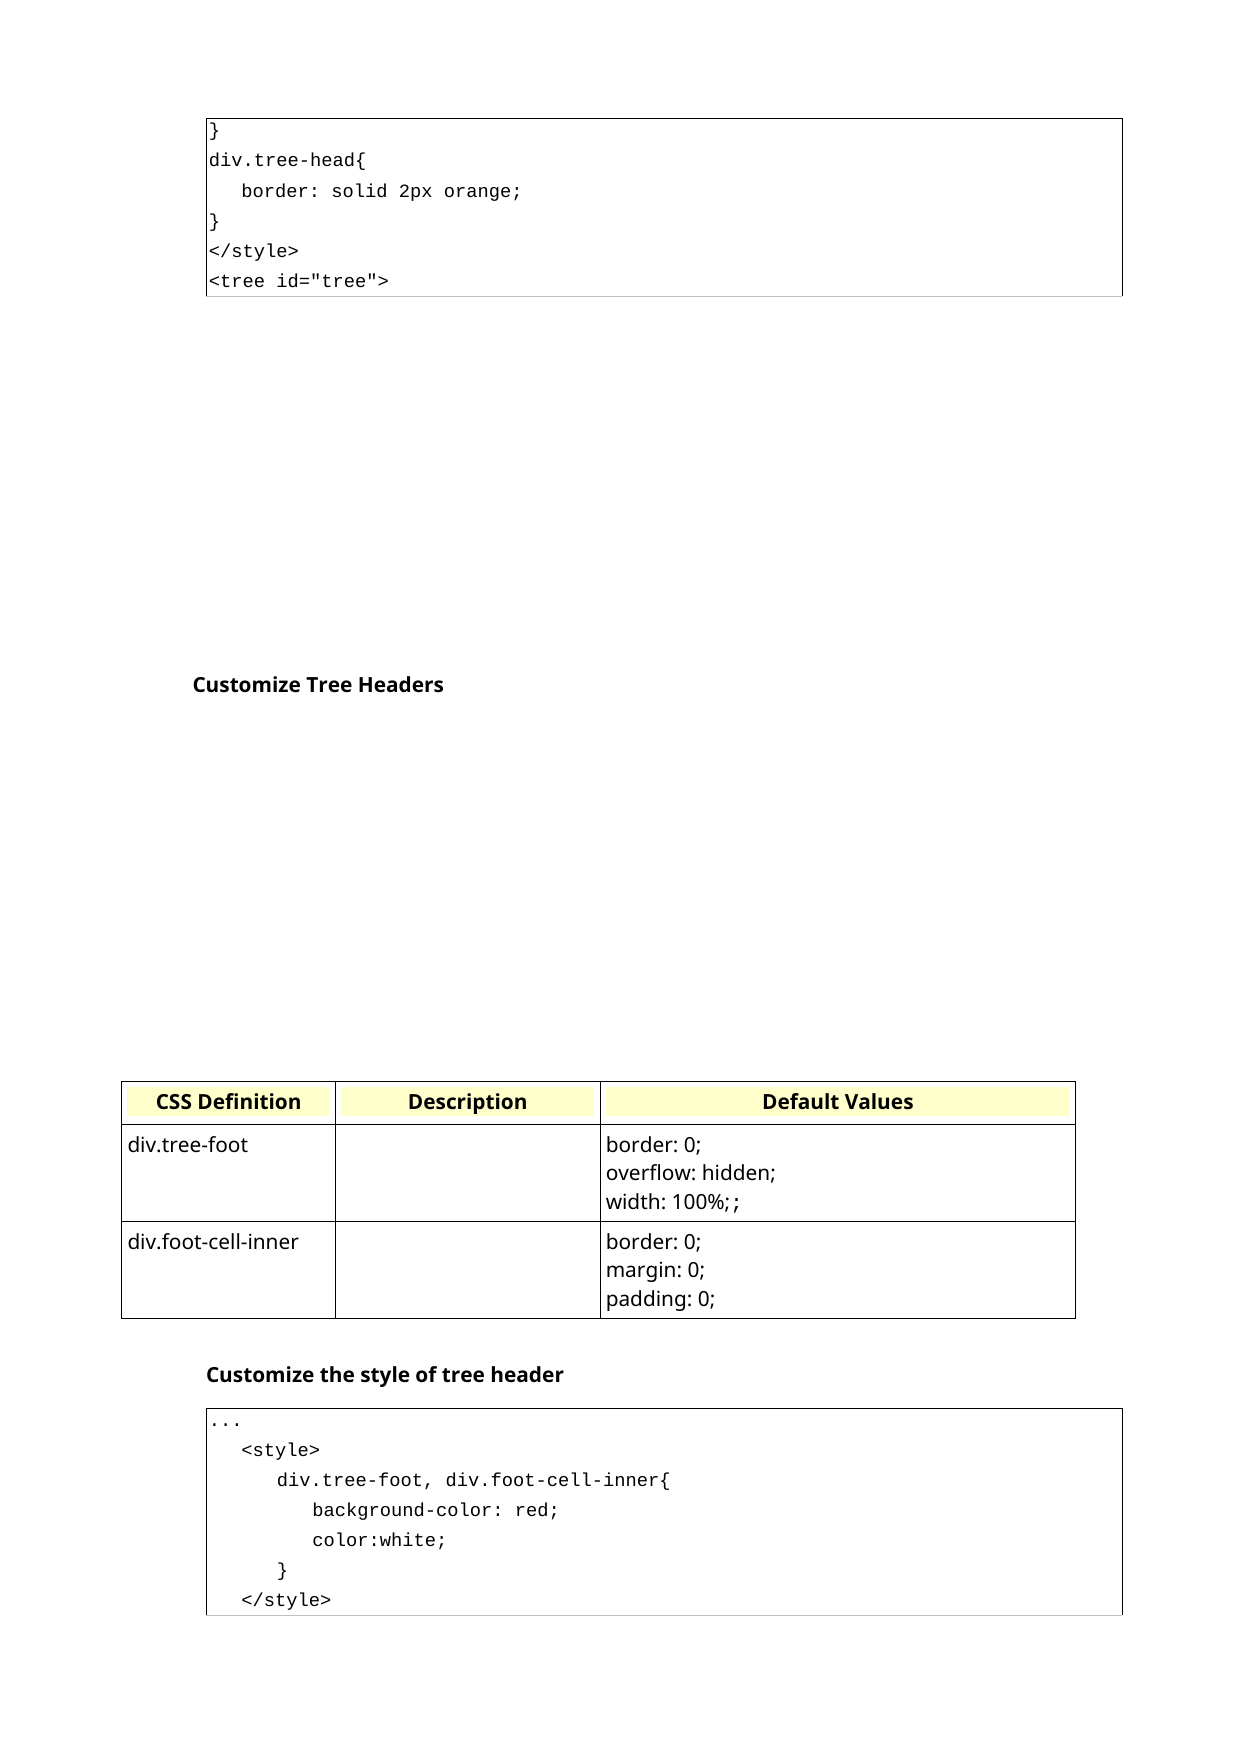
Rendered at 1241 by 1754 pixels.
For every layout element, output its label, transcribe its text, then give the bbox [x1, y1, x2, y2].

table_header CSS Definition [122, 1082, 335, 1124]
text <tree id="tree"> [207, 269, 1122, 296]
table_cell border: 0; overflow: hidden; width: 100%;; [601, 1125, 1075, 1221]
text } [207, 119, 1122, 142]
text </style> [207, 238, 1122, 263]
subtitle Customize Tree Headers [192, 670, 1122, 699]
table_header Default Values [601, 1082, 1075, 1124]
text } [207, 1558, 1122, 1582]
table_cell [336, 1222, 600, 1318]
table_header Description [336, 1082, 600, 1124]
text background-color: red; [207, 1498, 1122, 1522]
text color:white; [207, 1528, 1122, 1552]
table_cell border: 0; margin: 0; padding: 0; [601, 1222, 1075, 1318]
table_cell div.foot-cell-inner [122, 1222, 335, 1318]
text <style> [207, 1437, 1122, 1462]
text div.tree-foot, div.foot-cell-inner{ [207, 1468, 1122, 1492]
table_cell [336, 1125, 600, 1221]
subtitle Customize the style of tree header [206, 1361, 1122, 1389]
text ... [207, 1409, 1122, 1432]
table_cell div.tree-foot [122, 1125, 335, 1221]
text } [207, 208, 1122, 233]
text div.tree-head{ [207, 148, 1122, 172]
text border: solid 2px orange; [207, 178, 1122, 203]
text </style> [207, 1588, 1122, 1615]
